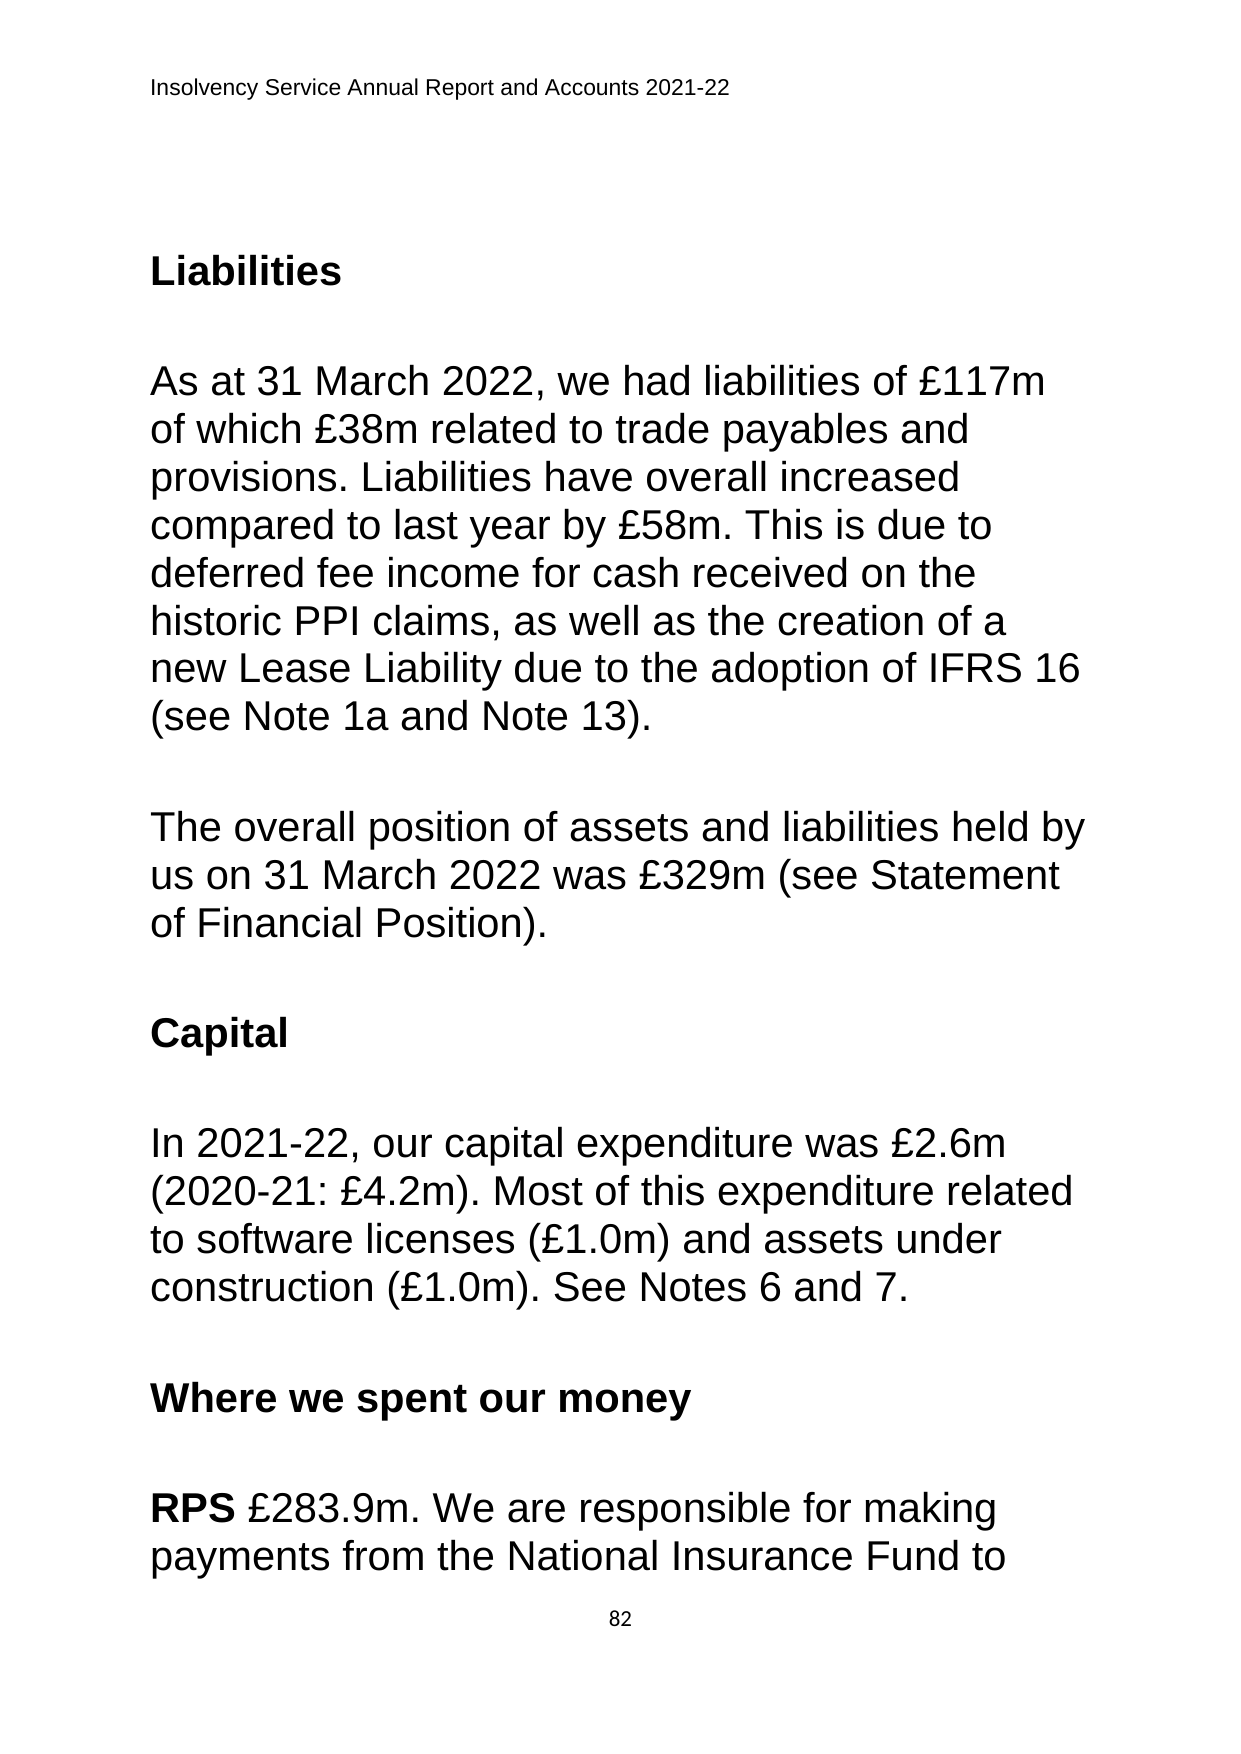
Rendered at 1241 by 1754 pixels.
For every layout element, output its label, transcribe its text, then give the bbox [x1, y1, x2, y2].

text Capital [150, 1008, 1090, 1056]
text Where we spent our money [150, 1373, 1090, 1421]
text As at 31 March 2022, we had liabilities of £117m of which £38m related to trade payables and provisions. Liabilities have overall increased compared to last year by £58m. This is due to deferred fee income for cash received on the historic PPI claims, as well as the creation of a new Lease Liability due to the adoption of IFRS 16 (see Note 1a and Note 13). [150, 356, 1090, 739]
text The overall position of assets and liabilities held by us on 31 March 2022 was £329m (see Statement of Financial Position). [150, 802, 1090, 946]
text Liabilities [150, 246, 1090, 294]
text In 2021-22, our capital expenditure was £2.6m (2020-21: £4.2m). Most of this expenditure related to software licenses (£1.0m) and assets under construction (£1.0m). See Notes 6 and 7. [150, 1119, 1090, 1310]
text RPS £283.9m. We are responsible for making payments from the National Insurance Fund to [150, 1483, 1090, 1579]
